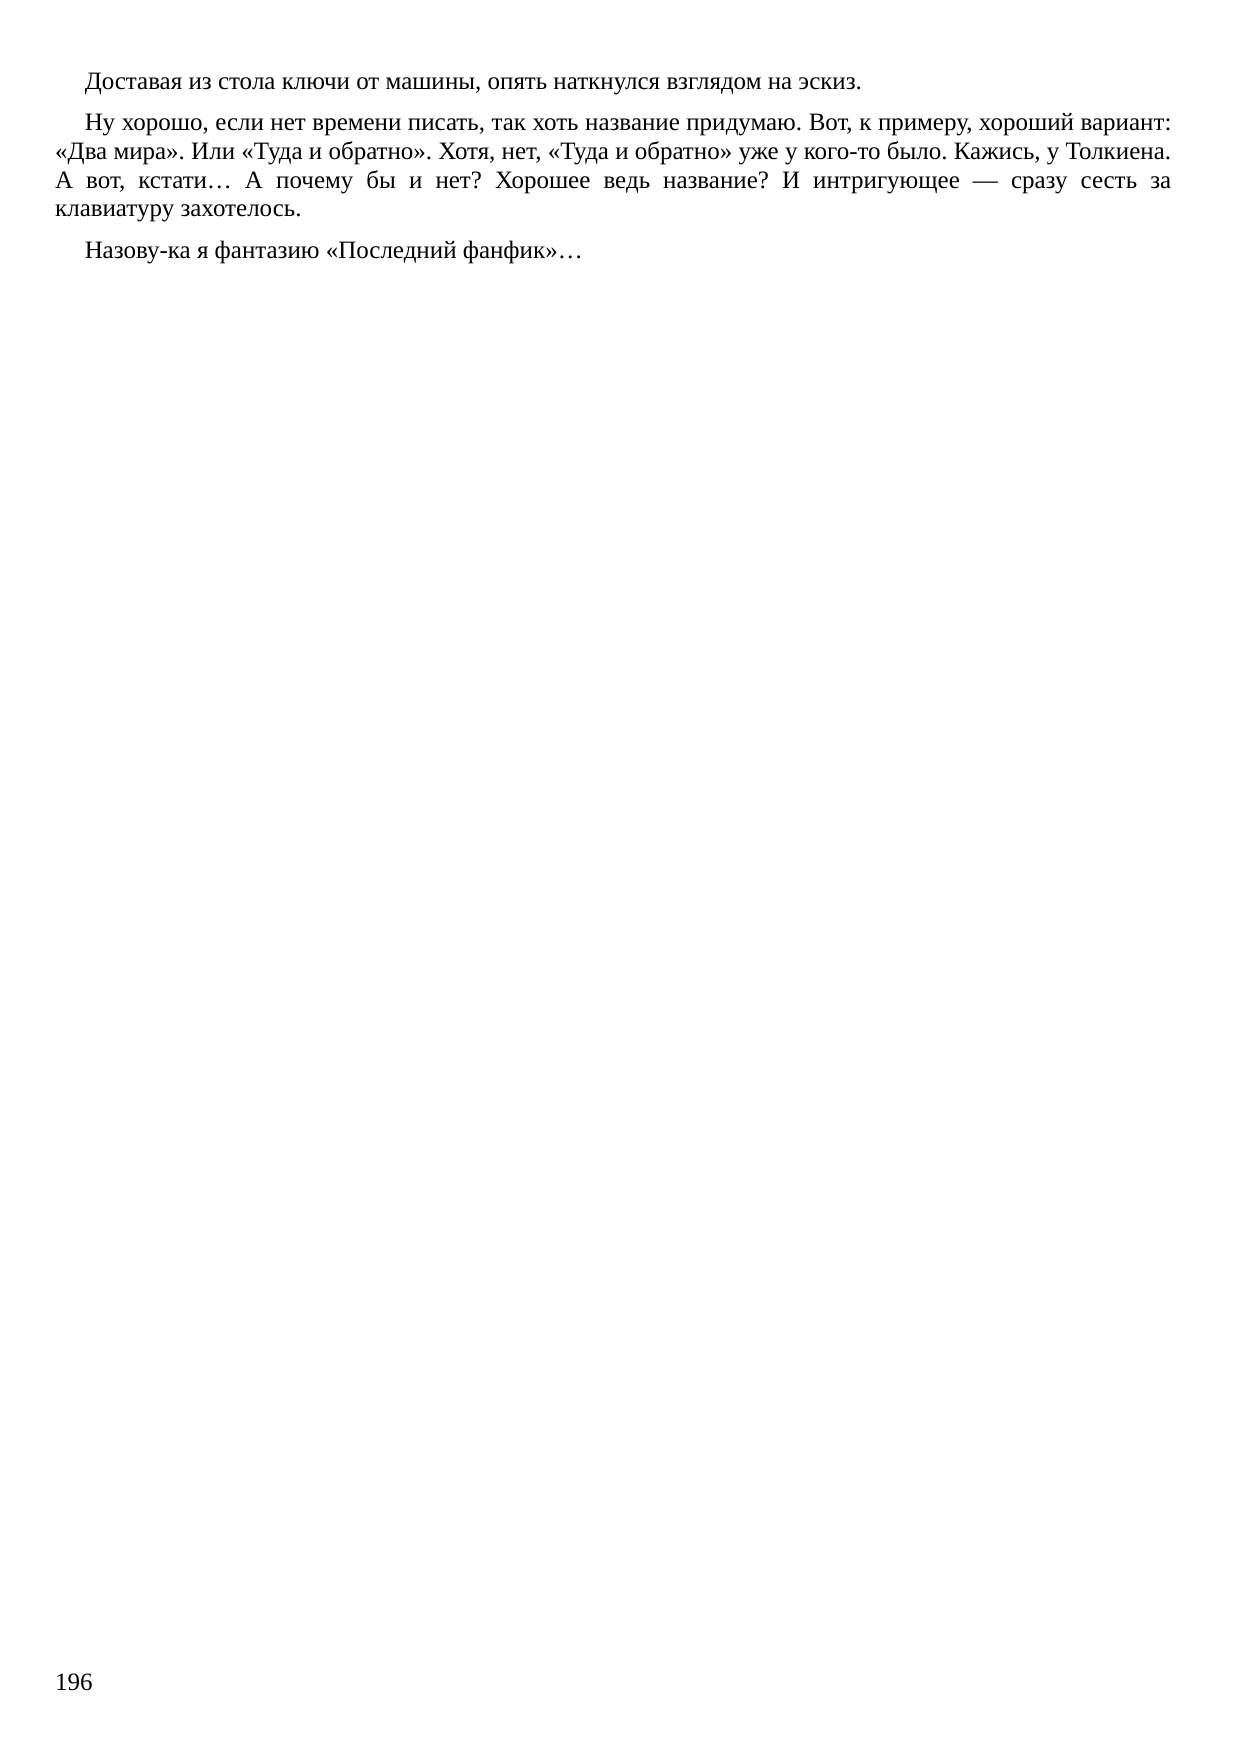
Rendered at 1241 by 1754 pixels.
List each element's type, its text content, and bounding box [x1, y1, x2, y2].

text Ну хорошо, если нет времени писать, так хоть название придумаю. Вот, к примеру, хороший вариант: «Два мира». Или «Туда и обратно». Хотя, нет, «Туда и обратно» уже у кого-то было. Кажись, у Толкиена. А вот, кстати… А почему бы и нет? Хорошее ведь название? И интригующее — сразу сесть за клавиатуру захотелось. [55, 107, 1173, 222]
text Назову-ка я фантазию «Последний фанфик»… [55, 235, 1173, 263]
text Доставая из стола ключи от машины, опять наткнулся взглядом на эскиз. [55, 66, 1173, 95]
